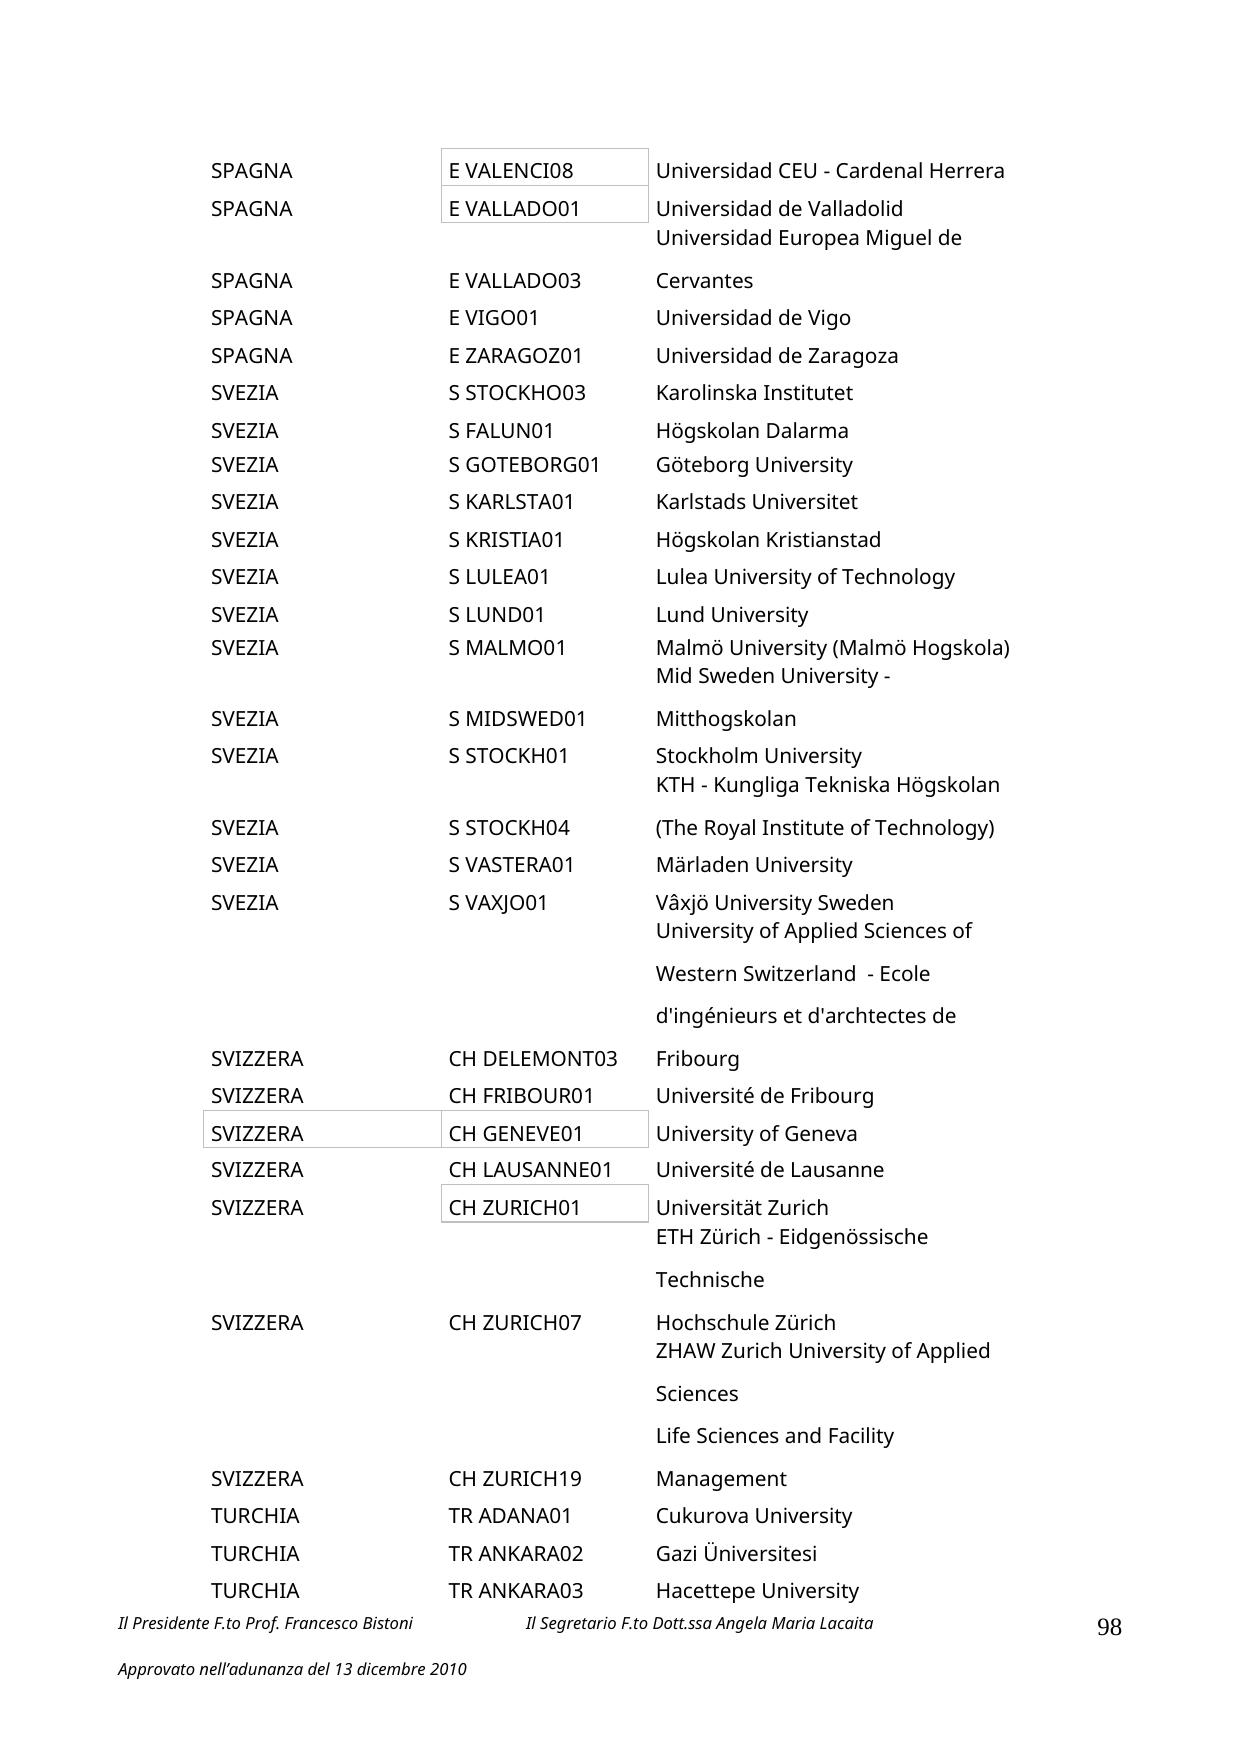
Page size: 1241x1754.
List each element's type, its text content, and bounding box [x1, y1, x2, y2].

table_cell E VALLADO03 [441, 223, 648, 294]
table_cell S KRISTIA01 [441, 516, 648, 553]
table_cell Stockholm University [648, 733, 1037, 770]
table_cell S STOCKH04 [441, 770, 648, 841]
table_cell TR ANKARA03 [441, 1567, 648, 1605]
table_cell TURCHIA [204, 1567, 441, 1605]
table_cell SVIZZERA [204, 1148, 441, 1184]
table_cell TR ADANA01 [441, 1492, 648, 1530]
table_cell S FALUN01 [441, 407, 648, 444]
table_cell Universidad Europea Miguel de Cervantes [648, 222, 1037, 294]
table_cell S VAXJO01 [441, 879, 648, 916]
table_cell SVEZIA [204, 407, 441, 444]
table_cell S KARLSTA01 [441, 478, 648, 516]
table_cell E VALLADO01 [442, 186, 648, 222]
table_cell SPAGNA [204, 148, 441, 184]
table_cell S LULEA01 [441, 553, 648, 591]
table_cell Märladen University [648, 841, 1037, 878]
table_cell SVEZIA [204, 733, 441, 770]
table_cell CH ZURICH19 [441, 1336, 648, 1492]
table_cell Universidad de Valladolid [649, 185, 1037, 222]
table_cell S LUND01 [441, 591, 648, 628]
table_cell SPAGNA [204, 332, 441, 369]
table_cell Karolinska Institutet [648, 369, 1037, 407]
table_cell Gazi Üniversitesi [648, 1530, 1037, 1567]
table_cell Lulea University of Technology [648, 553, 1037, 591]
table_cell Göteborg University [648, 444, 1037, 478]
table_cell TR ANKARA02 [441, 1530, 648, 1567]
table_cell University of Applied Sciences of Western Switzerland - Ecole d'ingénieurs et d'archtectes de Fribourg [648, 916, 1037, 1072]
table_cell SPAGNA [204, 294, 441, 332]
table_cell SVIZZERA [204, 1072, 441, 1109]
table_cell E VIGO01 [441, 294, 648, 332]
table_cell Universidad de Zaragoza [648, 332, 1037, 369]
table_cell SVEZIA [204, 628, 441, 661]
table_cell KTH - Kungliga Tekniska Högskolan (The Royal Institute of Technology) [648, 770, 1037, 841]
table_cell E VALENCI08 [442, 149, 648, 184]
table_cell Universidad CEU - Cardenal Herrera [649, 148, 1037, 184]
table_cell CH GENEVE01 [442, 1111, 648, 1147]
table_cell S STOCKH01 [441, 733, 648, 770]
table_cell ETH Zürich - Eidgenössische Technische Hochschule Zürich [648, 1221, 1037, 1336]
table_cell TURCHIA [204, 1530, 441, 1567]
table_cell SVEZIA [204, 879, 441, 916]
table_cell SVEZIA [204, 478, 441, 516]
table_cell SVEZIA [204, 516, 441, 553]
table_cell CH FRIBOUR01 [441, 1072, 648, 1109]
table_cell Lund University [648, 591, 1037, 628]
table_cell S VASTERA01 [441, 841, 648, 878]
table_cell SVEZIA [204, 591, 441, 628]
table_cell Universidad de Vigo [648, 294, 1037, 332]
table_cell SPAGNA [204, 222, 441, 294]
table_cell Université de Fribourg [648, 1072, 1037, 1109]
table_cell SVIZZERA [204, 916, 441, 1072]
table_cell ZHAW Zurich University of Applied Sciences Life Sciences and Facility Management [648, 1336, 1037, 1492]
table_cell S STOCKHO03 [441, 369, 648, 407]
table_cell University of Geneva [649, 1110, 1037, 1147]
table_cell Mid Sweden University - Mitthogskolan [648, 661, 1037, 732]
table_cell CH DELEMONT03 [441, 916, 648, 1072]
table_cell S GOTEBORG01 [441, 444, 648, 478]
table_cell SVEZIA [204, 841, 441, 878]
table_cell SVEZIA [204, 770, 441, 841]
table_cell TURCHIA [204, 1492, 441, 1530]
table_cell Université de Lausanne [648, 1147, 1037, 1184]
table_cell CH ZURICH07 [441, 1223, 648, 1336]
table_cell SVIZZERA [204, 1336, 441, 1492]
table_cell E ZARAGOZ01 [441, 332, 648, 369]
table_cell Hacettepe University [648, 1567, 1037, 1605]
table_cell SVEZIA [204, 444, 441, 478]
table_cell SVEZIA [204, 553, 441, 591]
table_cell S MALMO01 [441, 628, 648, 661]
table_cell SVEZIA [204, 369, 441, 407]
table_cell SVIZZERA [204, 1184, 441, 1221]
table_cell Vâxjö University Sweden [648, 879, 1037, 916]
table_cell Högskolan Kristianstad [648, 516, 1037, 553]
table_cell CH LAUSANNE01 [441, 1148, 648, 1184]
table_cell SVIZZERA [204, 1221, 441, 1336]
table_cell Cukurova University [648, 1492, 1037, 1530]
table_cell SPAGNA [204, 185, 441, 222]
table_cell Högskolan Dalarma [648, 407, 1037, 444]
table_cell SVIZZERA [204, 1111, 441, 1147]
table_cell Karlstads Universitet [648, 478, 1037, 516]
table_cell SVEZIA [204, 661, 441, 732]
table_cell Universität Zurich [649, 1184, 1037, 1221]
table_cell S MIDSWED01 [441, 661, 648, 732]
table_cell CH ZURICH01 [442, 1185, 648, 1221]
table_cell Malmö University (Malmö Hogskola) [648, 628, 1037, 661]
